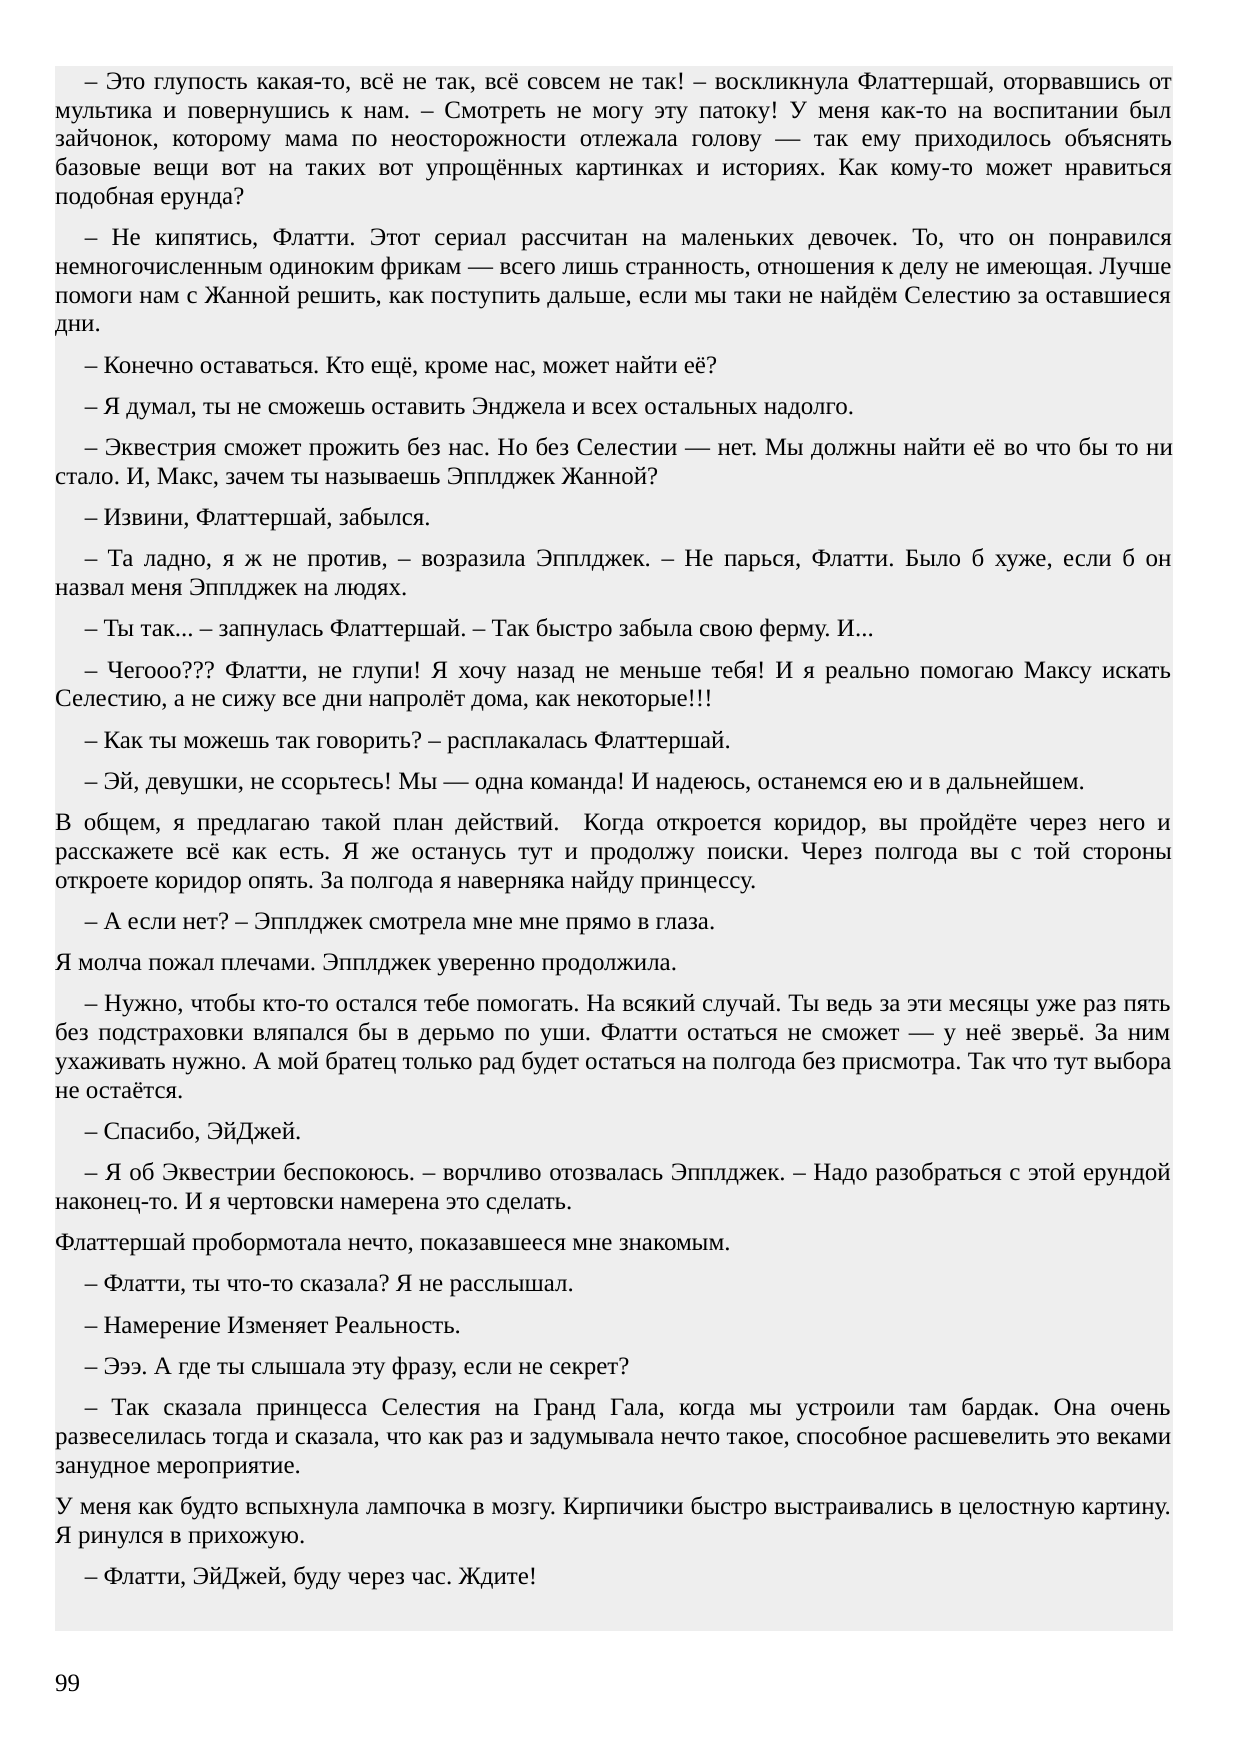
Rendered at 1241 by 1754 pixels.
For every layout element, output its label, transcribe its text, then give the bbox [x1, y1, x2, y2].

text – Извини, Флаттершай, забылся. [55, 502, 1173, 531]
text – Спасибо, ЭйДжей. [55, 1116, 1173, 1145]
text – Я думал, ты не сможешь оставить Энджела и всех остальных надолго. [55, 391, 1173, 420]
text – Как ты можешь так говорить? – расплакалась Флаттершай. [55, 725, 1173, 753]
list Флаттершай пробормотала нечто, показавшееся мне знакомым. [55, 1227, 1173, 1256]
text – А если нет? – Эпплджек смотрела мне мне прямо в глаза. [55, 906, 1173, 935]
text – Конечно оставаться. Кто ещё, кроме нас, может найти её? [55, 350, 1173, 378]
text – Флатти, ты что-то сказала? Я не расслышал. [55, 1268, 1173, 1297]
text – Нужно, чтобы кто-то остался тебе помогать. На всякий случай. Ты ведь за эти месяцы уже раз пять без подстраховки вляпался бы в дерьмо по уши. Флатти остаться не сможет — у неё зверьё. За ним ухаживать нужно. А мой братец только рад будет остаться на полгода без присмотра. Так что тут выбора не остаётся. [55, 988, 1173, 1103]
text – Ты так... – запнулась Флаттершай. – Так быстро забыла свою ферму. И... [55, 613, 1173, 642]
text – Флатти, ЭйДжей, буду через час. Ждите! [55, 1561, 1173, 1590]
text – Не кипятись, Флатти. Этот сериал рассчитан на маленьких девочек. То, что он понравился немногочисленным одиноким фрикам — всего лишь странность, отношения к делу не имеющая. Лучше помоги нам с Жанной решить, как поступить дальше, если мы таки не найдём Селестию за оставшиеся дни. [55, 222, 1173, 337]
text – Намерение Изменяет Реальность. [55, 1310, 1173, 1338]
text – Эквестрия сможет прожить без нас. Но без Селестии — нет. Мы должны найти её во что бы то ни стало. И, Макс, зачем ты называешь Эпплджек Жанной? [55, 432, 1173, 490]
text – Эй, девушки, не ссорьтесь! Мы — одна команда! И надеюсь, останемся ею и в дальнейшем. [55, 766, 1173, 795]
text – Эээ. А где ты слышала эту фразу, если не секрет? [55, 1351, 1173, 1380]
text – Чегооо??? Флатти, не глупи! Я хочу назад не меньше тебя! И я реально помогаю Максу искать Селестию, а не сижу все дни напролёт дома, как некоторые!!! [55, 655, 1173, 712]
list Я молча пожал плечами. Эпплджек уверенно продолжила. [55, 947, 1173, 976]
text – Та ладно, я ж не против, – возразила Эпплджек. – Не парься, Флатти. Было б хуже, если б он назвал меня Эпплджек на людях. [55, 543, 1173, 601]
text – Это глупость какая-то, всё не так, всё совсем не так! – воскликнула Флаттершай, оторвавшись от мультика и повернушись к нам. – Смотреть не могу эту патоку! У меня как-то на воспитании был зайчонок, которому мама по неосторожности отлежала голову — так ему приходилось объяснять базовые вещи вот на таких вот упрощённых картинках и историях. Как кому-то может нравиться подобная ерунда? [55, 66, 1173, 210]
text – Я об Эквестрии беспокоюсь. – ворчливо отозвалась Эпплджек. – Надо разобраться с этой ерундой наконец-то. И я чертовски намерена это сделать. [55, 1157, 1173, 1215]
list В общем, я предлагаю такой план действий. Когда откроется коридор, вы пройдёте через него и расскажете всё как есть. Я же останусь тут и продолжу поиски. Через полгода вы с той стороны откроете коридор опять. За полгода я наверняка найду принцессу. [55, 807, 1173, 893]
text – Так сказала принцесса Селестия на Гранд Гала, когда мы устроили там бардак. Она очень развеселилась тогда и сказала, что как раз и задумывала нечто такое, способное расшевелить это веками занудное мероприятие. [55, 1392, 1173, 1478]
list У меня как будто вспыхнула лампочка в мозгу. Кирпичики быстро выстраивались в целостную картину. Я ринулся в прихожую. [55, 1491, 1173, 1548]
